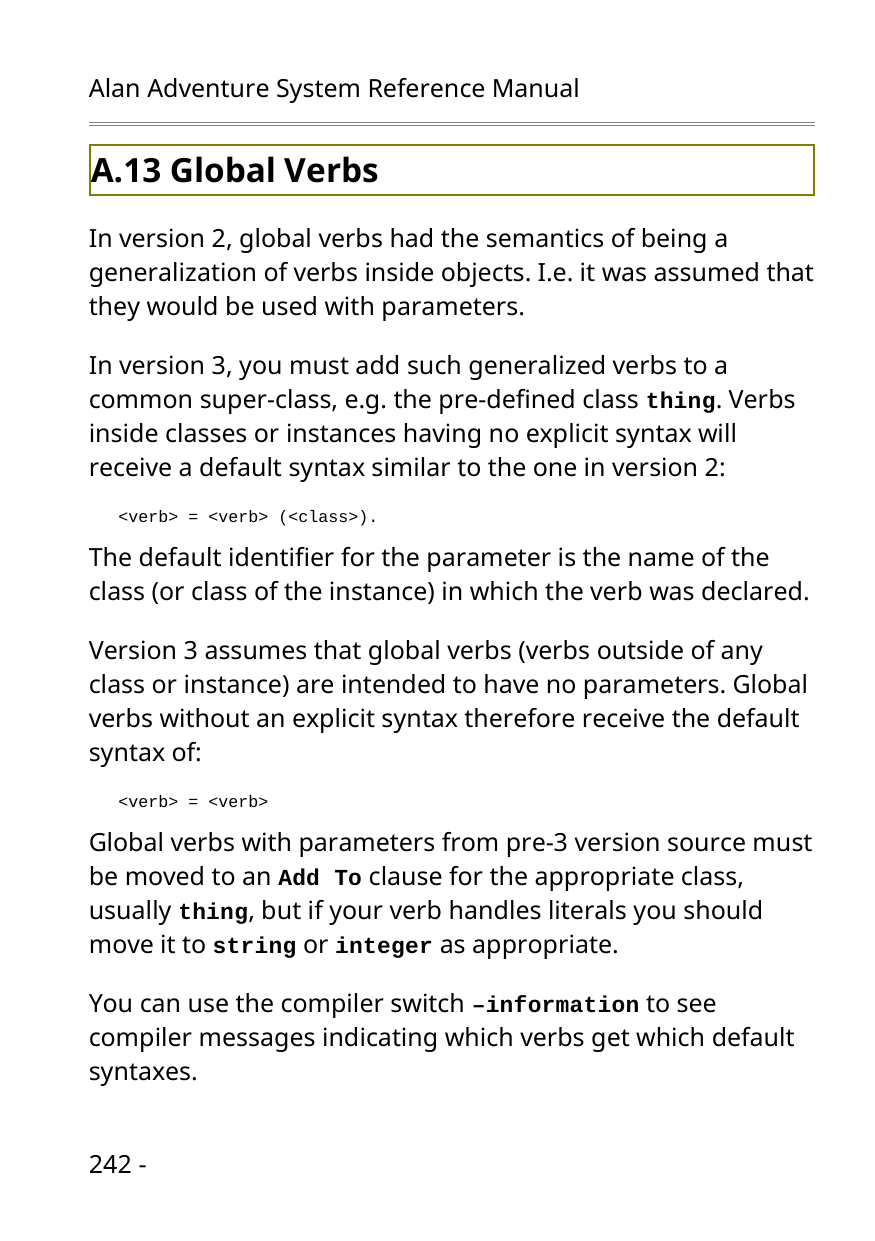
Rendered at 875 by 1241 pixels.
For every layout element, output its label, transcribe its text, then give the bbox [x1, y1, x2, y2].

text The default identifier for the parameter is the name of the class (or class of the instance) in which the verb was declared. [88, 540, 815, 608]
text <verb> = <verb> [118, 794, 815, 812]
text <verb> = <verb> (<class>). [118, 509, 815, 528]
text In version 3, you must add such generalized verbs to a common super-class, e.g. the pre-defined class thing. Verbs inside classes or instances having no explicit syntax will receive a default syntax similar to the one in version 2: [88, 348, 815, 484]
text In version 2, global verbs had the semantics of being a generalization of verbs inside objects. I.e. it was assumed that they would be used with parameters. [88, 221, 815, 323]
text Version 3 assumes that global verbs (verbs outside of any class or instance) are intended to have no parameters. Global verbs without an explicit syntax therefore receive the default syntax of: [88, 633, 815, 769]
text You can use the compiler switch –information to see compiler messages indicating which verbs get which default syntaxes. [88, 986, 815, 1088]
subtitle Global Verbs [91, 146, 813, 194]
text Global verbs with parameters from pre-3 version source must be moved to an Add To clause for the appropriate class, usually thing, but if your verb handles literals you should move it to string or integer as appropriate. [88, 825, 815, 961]
